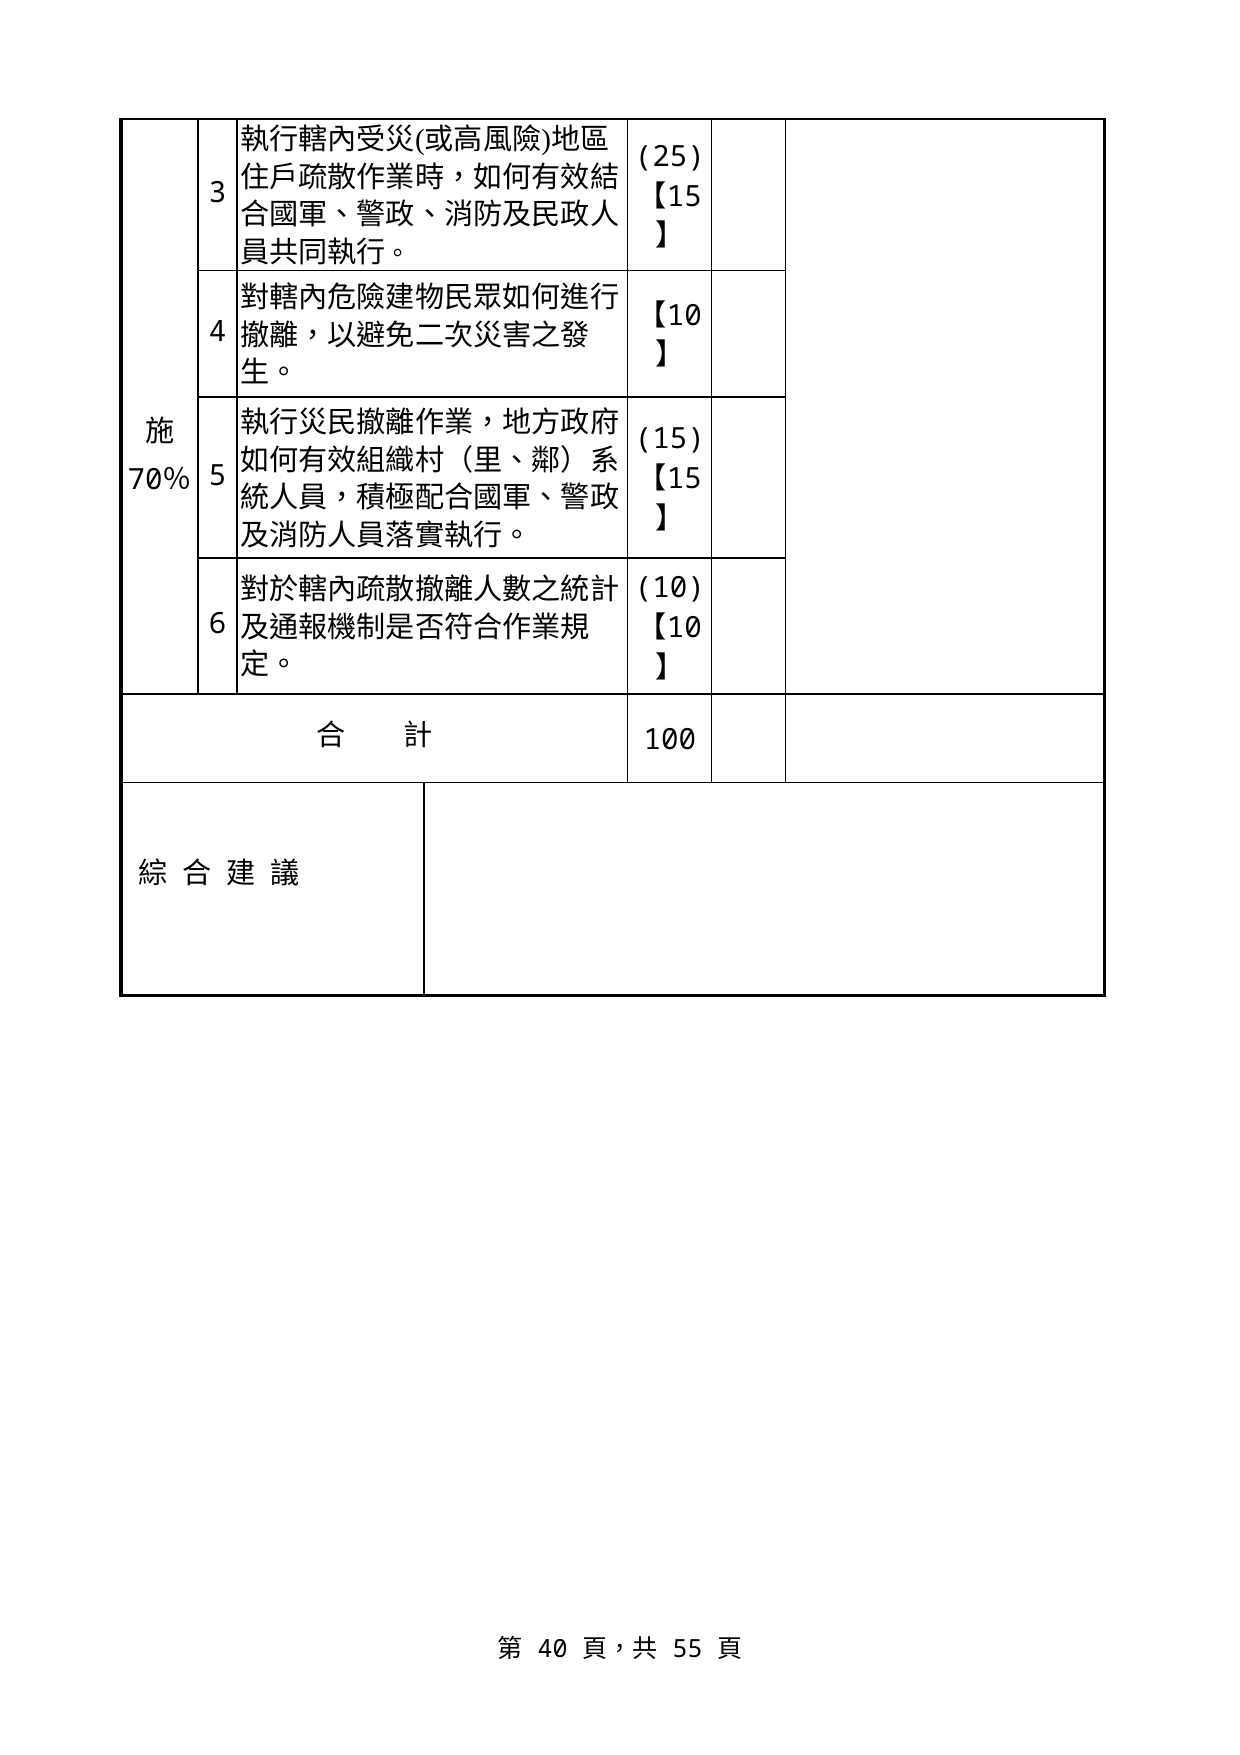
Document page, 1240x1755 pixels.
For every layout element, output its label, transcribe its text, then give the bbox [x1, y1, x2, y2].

table_cell 執行轄內受災(或高風險)地區住戶疏散作業時，如何有效結合國軍、警政、消防及民政人員共同執行。 [238, 120, 627, 270]
table_cell (10) 【10】 [628, 559, 711, 693]
table_cell [712, 271, 785, 396]
table_cell 【10】 [628, 271, 711, 396]
table_cell [712, 695, 785, 782]
table_cell [712, 559, 785, 693]
table_cell 4 [199, 271, 236, 396]
table_cell 合 計 [123, 695, 627, 782]
table_cell 6 [199, 559, 236, 693]
table_cell [786, 695, 1103, 782]
table_cell [786, 120, 1103, 693]
table_cell 對轄內危險建物民眾如何進行撤離，以避免二次災害之發生。 [238, 271, 627, 396]
table_cell (15) 【15】 [628, 398, 711, 557]
table_cell 施 70％ [123, 120, 197, 693]
table_cell [712, 398, 785, 557]
table_cell [712, 120, 785, 270]
table_cell 5 [199, 398, 236, 557]
table_cell (25) 【15】 [628, 120, 711, 270]
table_cell 執行災民撤離作業，地方政府如何有效組織村（里、鄰）系統人員，積極配合國軍、警政及消防人員落實執行。 [238, 398, 627, 557]
table_cell [425, 783, 1103, 993]
table_cell 3 [199, 120, 236, 270]
table_cell 綜 合 建 議 [123, 783, 423, 993]
table_cell 100 [628, 695, 711, 782]
table_cell 對於轄內疏散撤離人數之統計及通報機制是否符合作業規定。 [238, 559, 627, 693]
